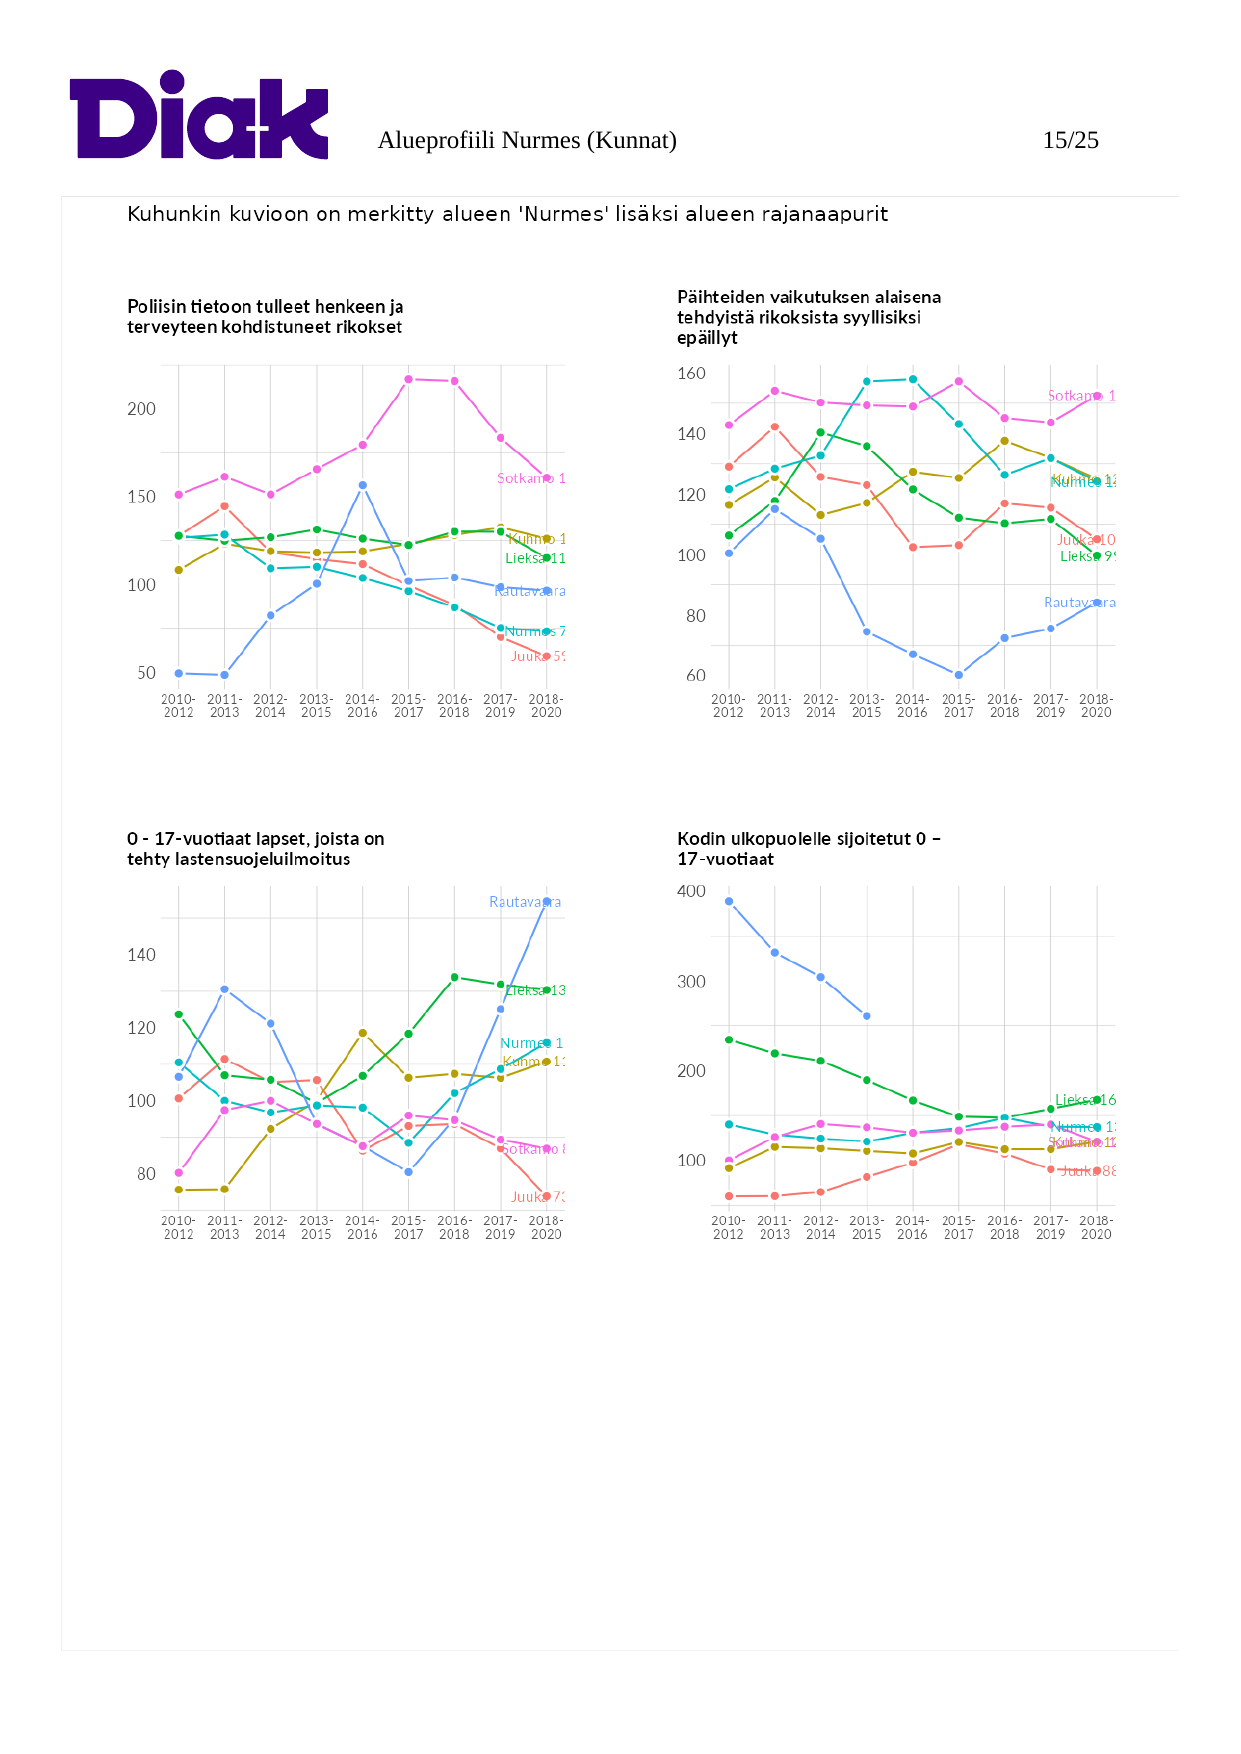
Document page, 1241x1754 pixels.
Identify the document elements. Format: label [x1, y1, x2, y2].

picture [61, 196, 1179, 1651]
